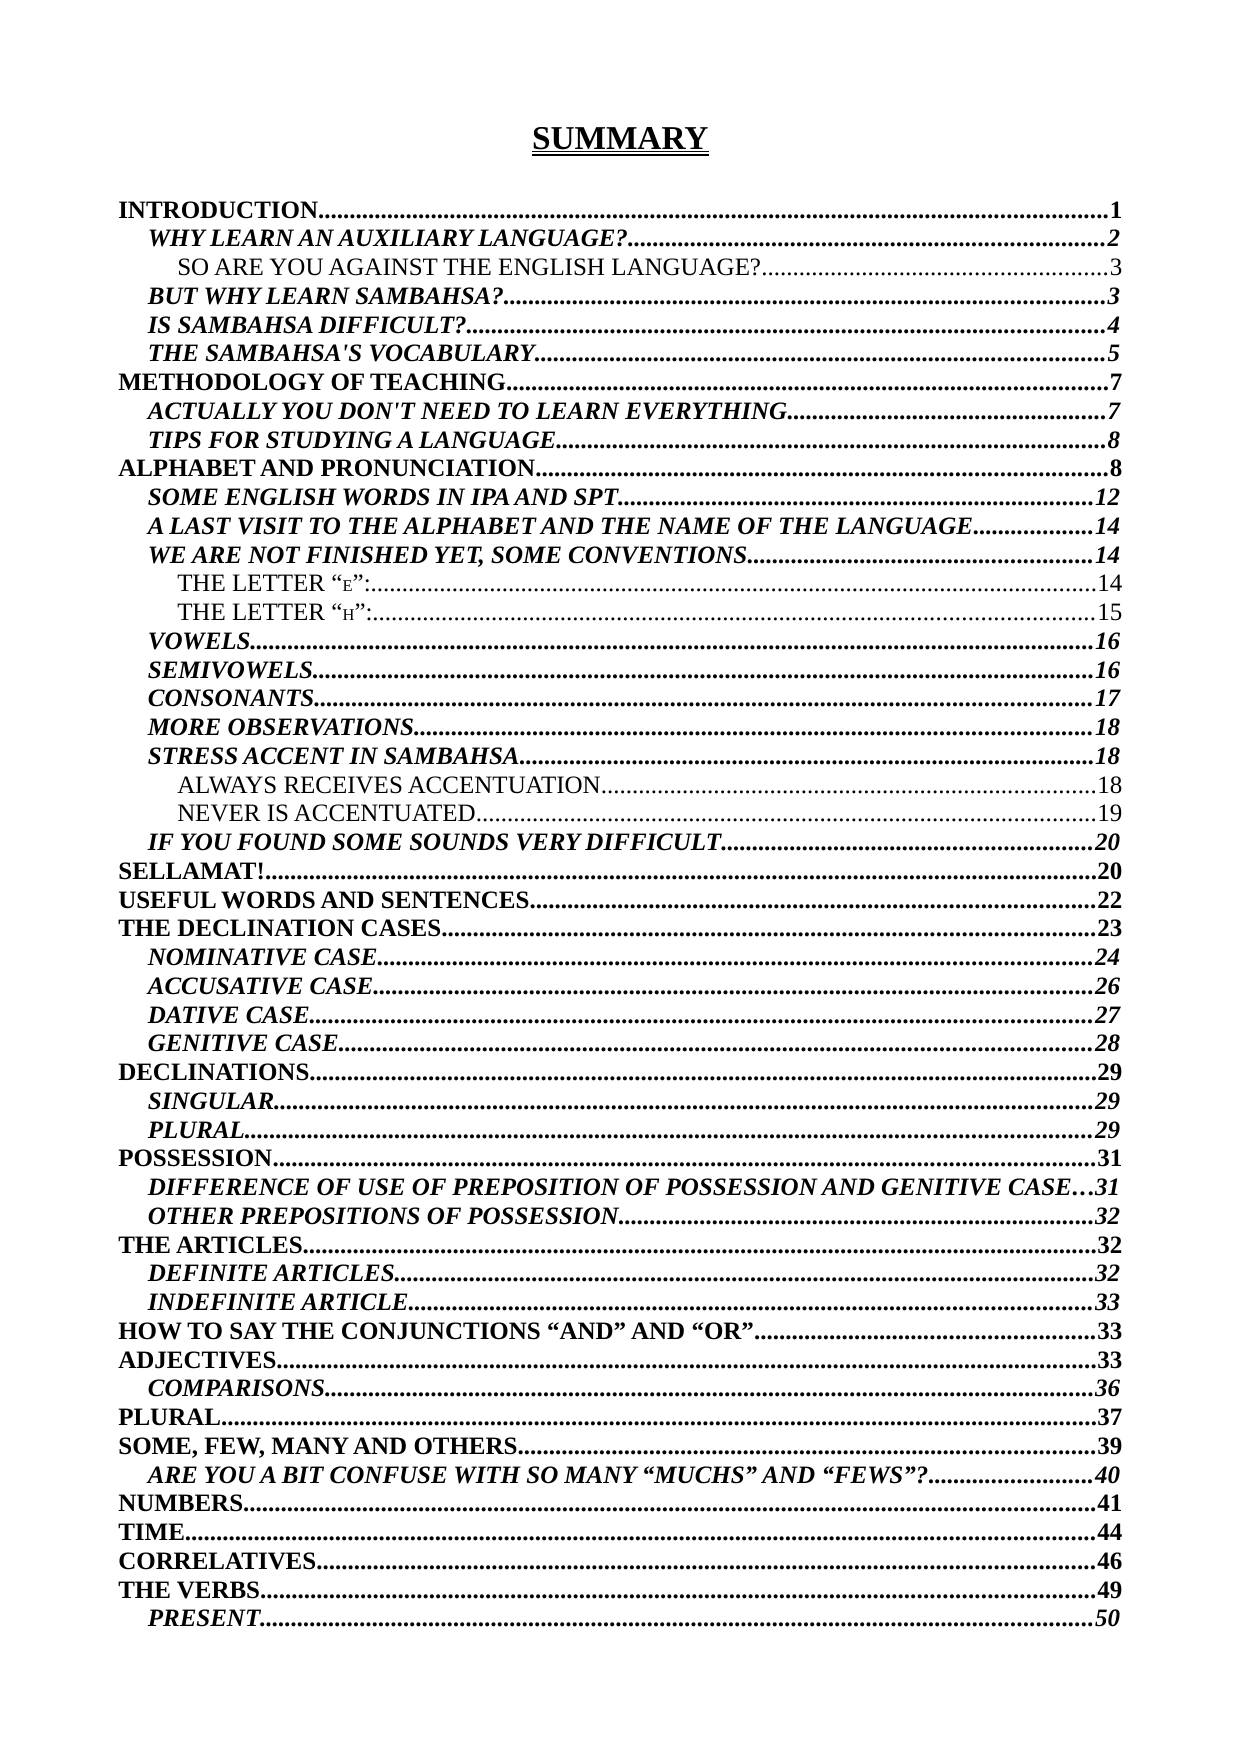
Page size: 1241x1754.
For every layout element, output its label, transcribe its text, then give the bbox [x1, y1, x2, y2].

text SEMIVOWELS 16 [148, 655, 1122, 683]
subtitle SUMMARY [118, 118, 1122, 156]
text PLURAL 37 [118, 1402, 1122, 1431]
text WHY LEARN AN AUXILIARY LANGUAGE? 2 [148, 223, 1122, 252]
text COMPARISONS 36 [148, 1373, 1122, 1402]
text MORE OBSERVATIONS 18 [148, 712, 1122, 741]
text ALWAYS RECEIVES ACCENTUATION 18 [177, 770, 1122, 798]
text USEFUL WORDS AND SENTENCES 22 [118, 885, 1122, 913]
text PLURAL 29 [148, 1115, 1122, 1143]
text ALPHABET AND PRONUNCIATION 8 [118, 453, 1122, 482]
text DIFFERENCE OF USE OF PREPOSITION OF POSSESSION AND GENITIVE CASE 31 [148, 1172, 1122, 1201]
text ACCUSATIVE CASE 26 [148, 971, 1122, 1000]
text CONSONANTS 17 [148, 683, 1122, 712]
text ACTUALLY YOU DON'T NEED TO LEARN EVERYTHING 7 [148, 396, 1122, 425]
text THE ARTICLES 32 [118, 1230, 1122, 1258]
text POSSESSION 31 [118, 1143, 1122, 1172]
text PRESENT 50 [148, 1603, 1122, 1632]
text THE SAMBAHSA'S VOCABULARY 5 [148, 338, 1122, 367]
text GENITIVE CASE 28 [148, 1028, 1122, 1057]
text SOME ENGLISH WORDS IN IPA AND SPT 12 [148, 482, 1122, 511]
text SOME, FEW, MANY AND OTHERS 39 [118, 1431, 1122, 1460]
text SELLAMAT! 20 [118, 856, 1122, 885]
text NEVER IS ACCENTUATED 19 [177, 798, 1122, 827]
text THE LETTER “h”: 15 [177, 597, 1122, 626]
text ADJECTIVES 33 [118, 1345, 1122, 1373]
text IF YOU FOUND SOME SOUNDS VERY DIFFICULT 20 [148, 827, 1122, 856]
text DECLINATIONS 29 [118, 1057, 1122, 1086]
text WE ARE NOT FINISHED YET, SOME CONVENTIONS 14 [148, 540, 1122, 568]
text DEFINITE ARTICLES 32 [148, 1258, 1122, 1287]
text OTHER PREPOSITIONS OF POSSESSION 32 [148, 1201, 1122, 1230]
text INDEFINITE ARTICLE 33 [148, 1287, 1122, 1316]
text TIME 44 [118, 1517, 1122, 1546]
text INTRODUCTION 1 [118, 195, 1122, 223]
text BUT WHY LEARN SAMBAHSA? 3 [148, 281, 1122, 310]
text THE VERBS 49 [118, 1575, 1122, 1603]
text NUMBERS 41 [118, 1488, 1122, 1517]
text IS SAMBAHSA DIFFICULT? 4 [148, 310, 1122, 338]
text A LAST VISIT TO THE ALPHABET AND THE NAME OF THE LANGUAGE 14 [148, 511, 1122, 540]
text THE DECLINATION CASES 23 [118, 913, 1122, 942]
text TIPS FOR STUDYING A LANGUAGE 8 [148, 425, 1122, 453]
text VOWELS 16 [148, 626, 1122, 655]
text THE LETTER “e”: 14 [177, 568, 1122, 597]
text STRESS ACCENT IN SAMBAHSA 18 [148, 741, 1122, 770]
text HOW TO SAY THE CONJUNCTIONS “AND” AND “OR” 33 [118, 1316, 1122, 1345]
text METHODOLOGY OF TEACHING 7 [118, 367, 1122, 396]
text DATIVE CASE 27 [148, 1000, 1122, 1028]
text SO ARE YOU AGAINST THE ENGLISH LANGUAGE? 3 [177, 252, 1122, 281]
text CORRELATIVES 46 [118, 1546, 1122, 1575]
text SINGULAR 29 [148, 1086, 1122, 1115]
text ARE YOU A BIT CONFUSE WITH SO MANY “MUCHS” AND “FEWS”? 40 [148, 1460, 1122, 1488]
text NOMINATIVE CASE 24 [148, 942, 1122, 971]
